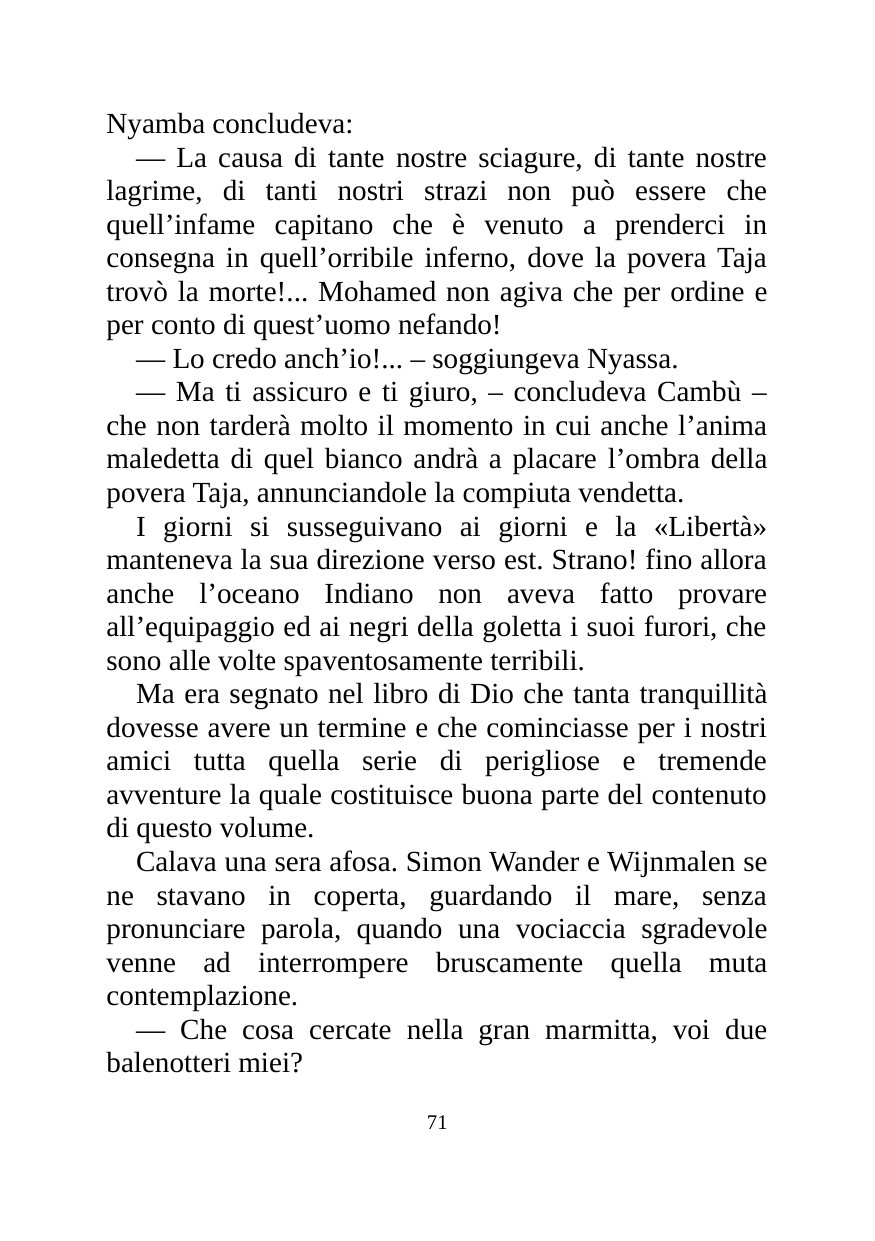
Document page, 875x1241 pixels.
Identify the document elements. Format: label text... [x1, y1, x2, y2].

text I giorni si susseguivano ai giorni e la «Libertà» manteneva la sua direzione verso est. Strano! fino allora anche l’oceano Indiano non aveva fatto provare all’equipaggio ed ai negri della goletta i suoi furori, che sono alle volte spaventosamente terribili. [106, 509, 768, 676]
text Nyamba concludeva: [106, 106, 768, 140]
text Calava una sera afosa. Simon Wander e Wijnmalen se ne stavano in coperta, guardando il mare, senza pronunciare parola, quando una vociaccia sgradevole venne ad interrompere bruscamente quella muta contemplazione. [106, 844, 768, 1012]
text — Lo credo anch’io!... – soggiungeva Nyassa. [106, 341, 768, 374]
text — Che cosa cercate nella gran marmitta, voi due balenotteri miei? [106, 1012, 768, 1079]
text Ma era segnato nel libro di Dio che tanta tranquillità dovesse avere un termine e che cominciasse per i nostri amici tutta quella serie di perigliose e tremende avventure la quale costituisce buona parte del contenuto di questo volume. [106, 676, 768, 844]
text — La causa di tante nostre sciagure, di tante nostre lagrime, di tanti nostri strazi non può essere che quell’infame capitano che è venuto a prenderci in consegna in quell’orribile inferno, dove la povera Taja trovò la morte!... Mohamed non agiva che per ordine e per conto di quest’uomo nefando! [106, 140, 768, 341]
text — Ma ti assicuro e ti giuro, – concludeva Cambù – che non tarderà molto il momento in cui anche l’anima maledetta di quel bianco andrà a placare l’ombra della povera Taja, annunciandole la compiuta vendetta. [106, 374, 768, 509]
